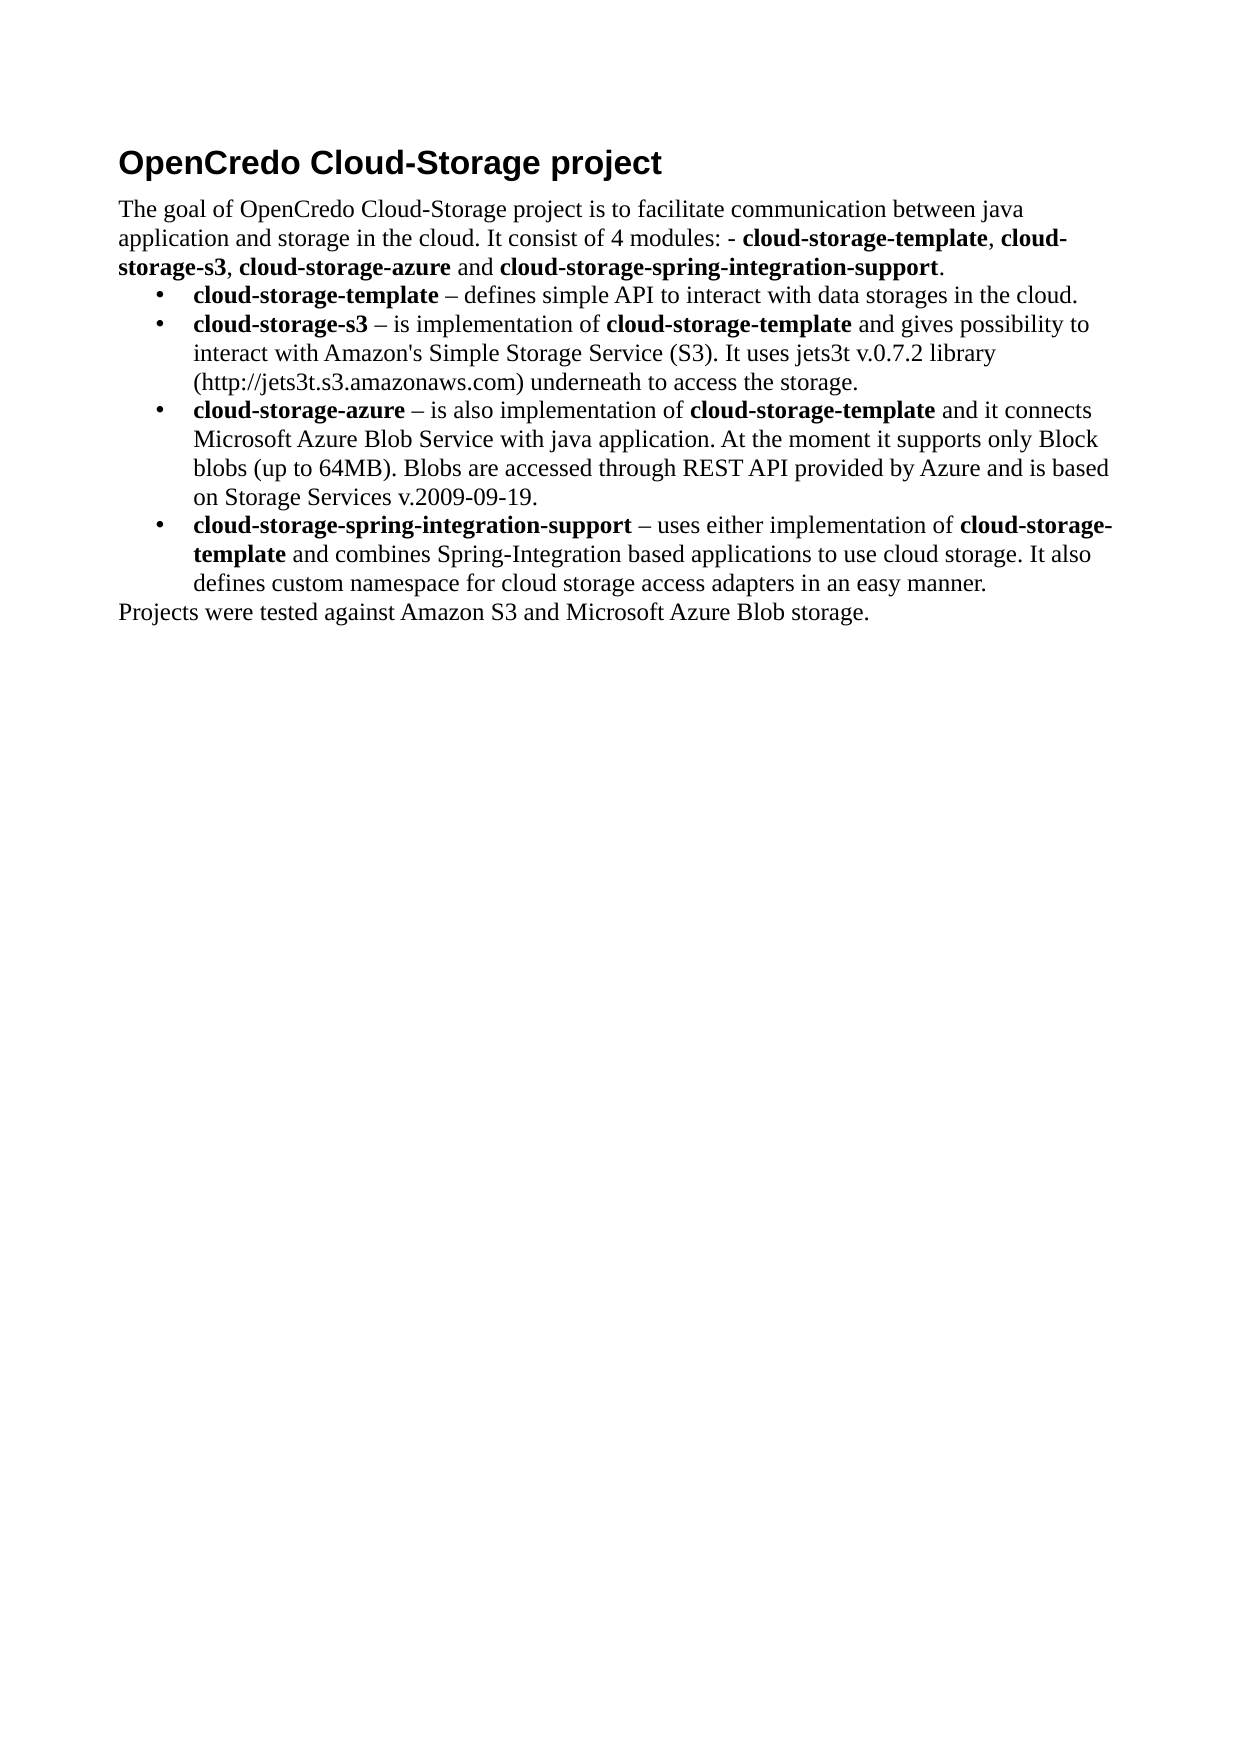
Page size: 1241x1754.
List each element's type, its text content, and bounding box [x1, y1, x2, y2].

list cloud-storage-template – defines simple API to interact with data storages in the cloud. [156, 281, 1122, 309]
list cloud-storage-azure – is also implementation of cloud-storage-template and it connects Microsoft Azure Blob Service with java application. At the moment it supports only Block blobs (up to 64MB). Blobs are accessed through REST API provided by Azure and is based on Storage Services v.2009-09-19. [156, 396, 1122, 511]
list cloud-storage-s3 – is implementation of cloud-storage-template and gives possibility to interact with Amazon's Simple Storage Service (S3). It uses jets3t v.0.7.2 library (http://jets3t.s3.amazonaws.com) underneath to access the storage. [156, 309, 1122, 396]
subtitle OpenCredo Cloud-Storage project [118, 143, 1122, 182]
list cloud-storage-spring-integration-support – uses either implementation of cloud-storage-template and combines Spring-Integration based applications to use cloud storage. It also defines custom namespace for cloud storage access adapters in an easy manner. [156, 511, 1122, 597]
text The goal of OpenCredo Cloud-Storage project is to facilitate communication between java application and storage in the cloud. It consist of 4 modules: - cloud-storage-template, cloud-storage-s3, cloud-storage-azure and cloud-storage-spring-integration-support. [118, 194, 1122, 281]
text Projects were tested against Amazon S3 and Microsoft Azure Blob storage. [118, 597, 1122, 626]
